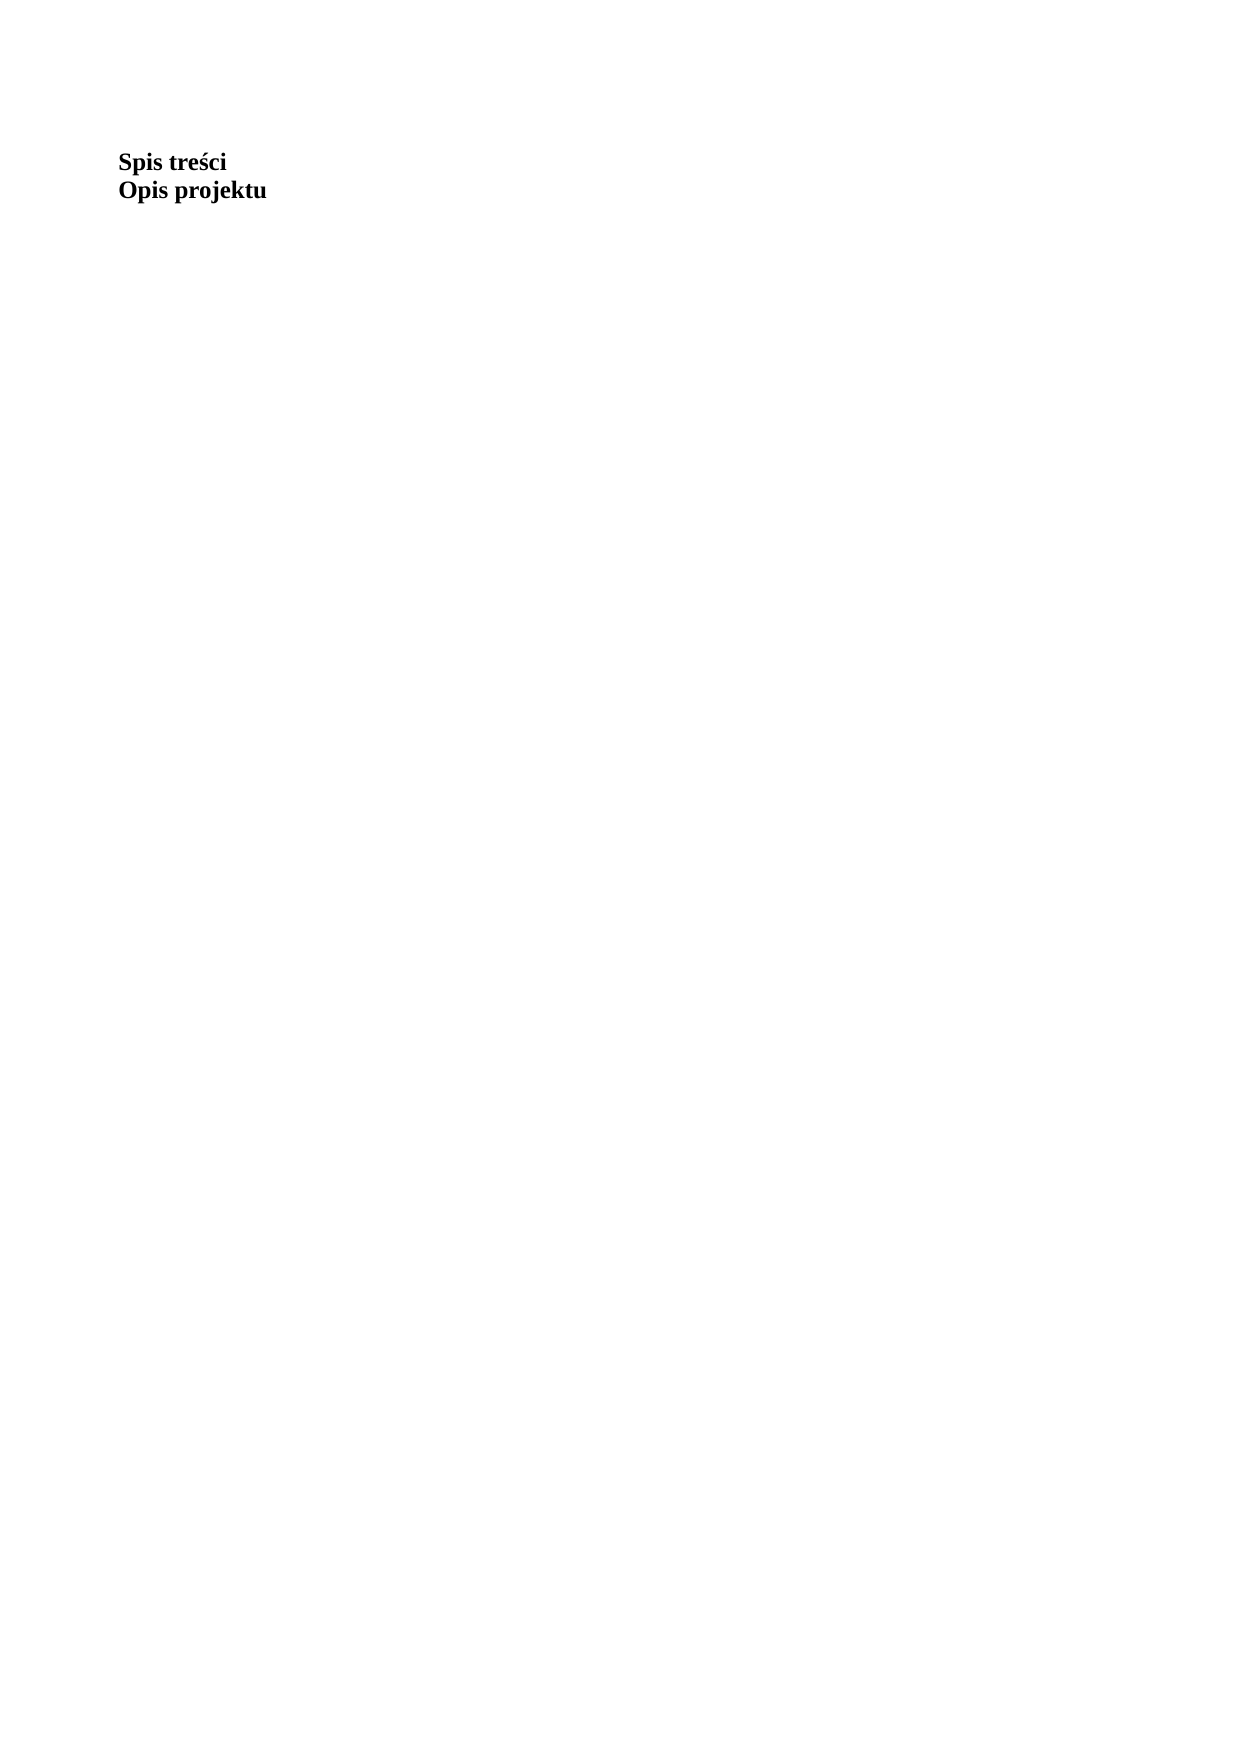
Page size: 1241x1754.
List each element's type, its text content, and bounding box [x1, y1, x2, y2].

text Opis projektu [118, 176, 1122, 204]
text Spis treści [118, 147, 1122, 176]
